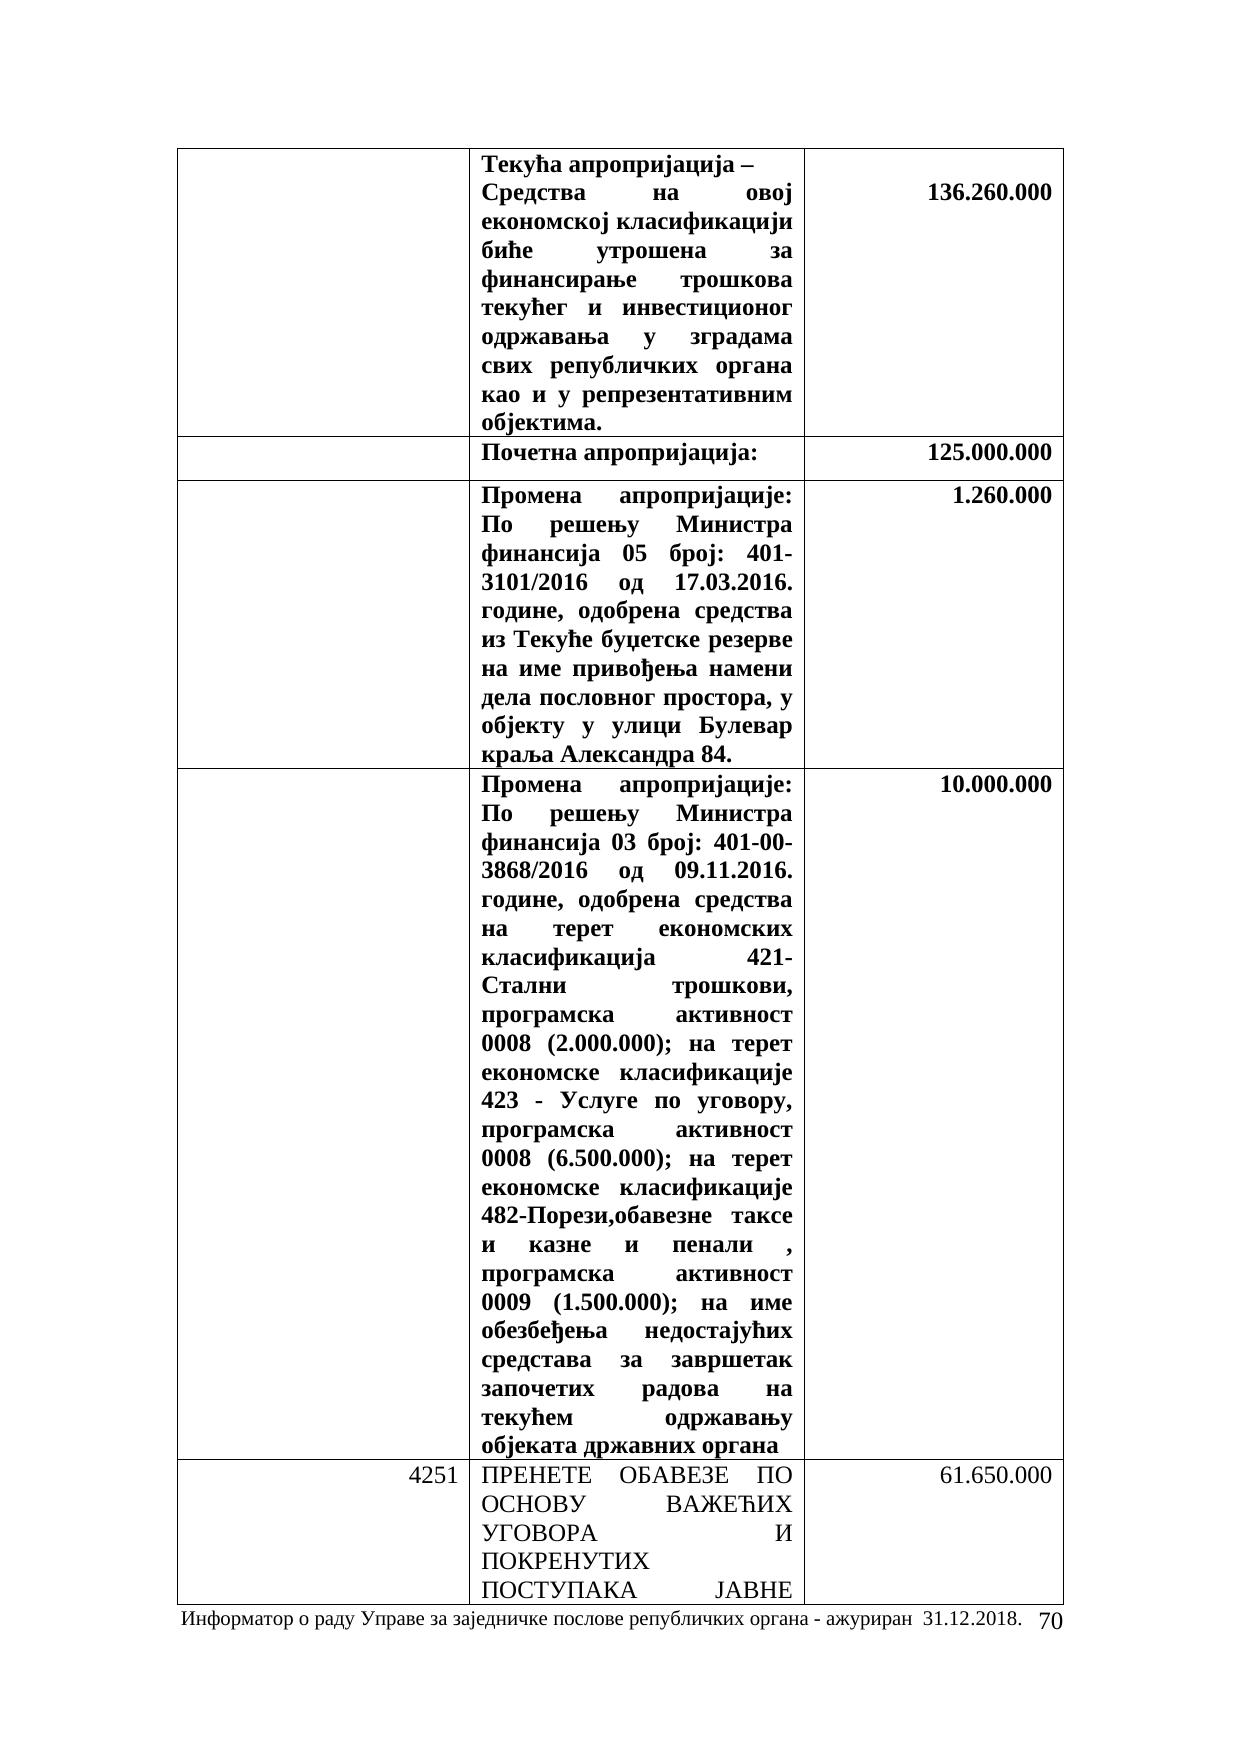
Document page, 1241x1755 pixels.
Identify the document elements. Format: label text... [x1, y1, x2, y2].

table_cell [178, 149, 469, 436]
table_cell Почетна апропријација: [470, 437, 804, 479]
table_cell 1.260.000 [805, 481, 1063, 768]
table_cell [178, 481, 469, 768]
table_cell ПРЕНЕТЕ ОБАВЕЗЕ ПО ОСНОВУ ВАЖЕЋИХ УГОВОРА И ПОКРЕНУТИХ ПОСТУПАКА ЈАВНЕ [470, 1460, 804, 1604]
table_cell [178, 437, 469, 479]
table_cell 4251 [178, 1460, 469, 1604]
table_cell [178, 769, 469, 1459]
table_cell Текућа апропријација – Средства на овој економској класификацији биће утрошена за финансирање трошкова текућег и инвестиционог одржавања у зградама свих републичких органа као и у репрезентативним објектима. [470, 149, 804, 436]
table_cell 136.260.000 [805, 149, 1063, 436]
table_cell Промена апропријације: По решењу Министра финансија 05 број: 401-3101/2016 од 17.03.2016. године, одобрена средства из Текуће буџетске резерве на име привођења намени дела пословног простора, у објекту у улици Булевар краља Александра 84. [470, 481, 804, 768]
table_cell Промена апропријације: По решењу Министра финансија 03 број: 401-00-3868/2016 од 09.11.2016. године, одобрена средства на терет економских класификација 421-Стални трошкови, програмска активност 0008 (2.000.000); на терет економске класификације 423 - Услуге по уговору, програмска активност 0008 (6.500.000); на терет економске класификације 482-Порези,обавезне таксе и казне и пенали , програмска активност 0009 (1.500.000); на име обезбеђења недостајућих средстава за завршетак започетих радова на текућем одржавању објеката државних органа [470, 769, 804, 1459]
table_cell 61.650.000 [805, 1460, 1063, 1604]
table_cell 125.000.000 [805, 437, 1063, 479]
table_cell 10.000.000 [805, 769, 1063, 1459]
